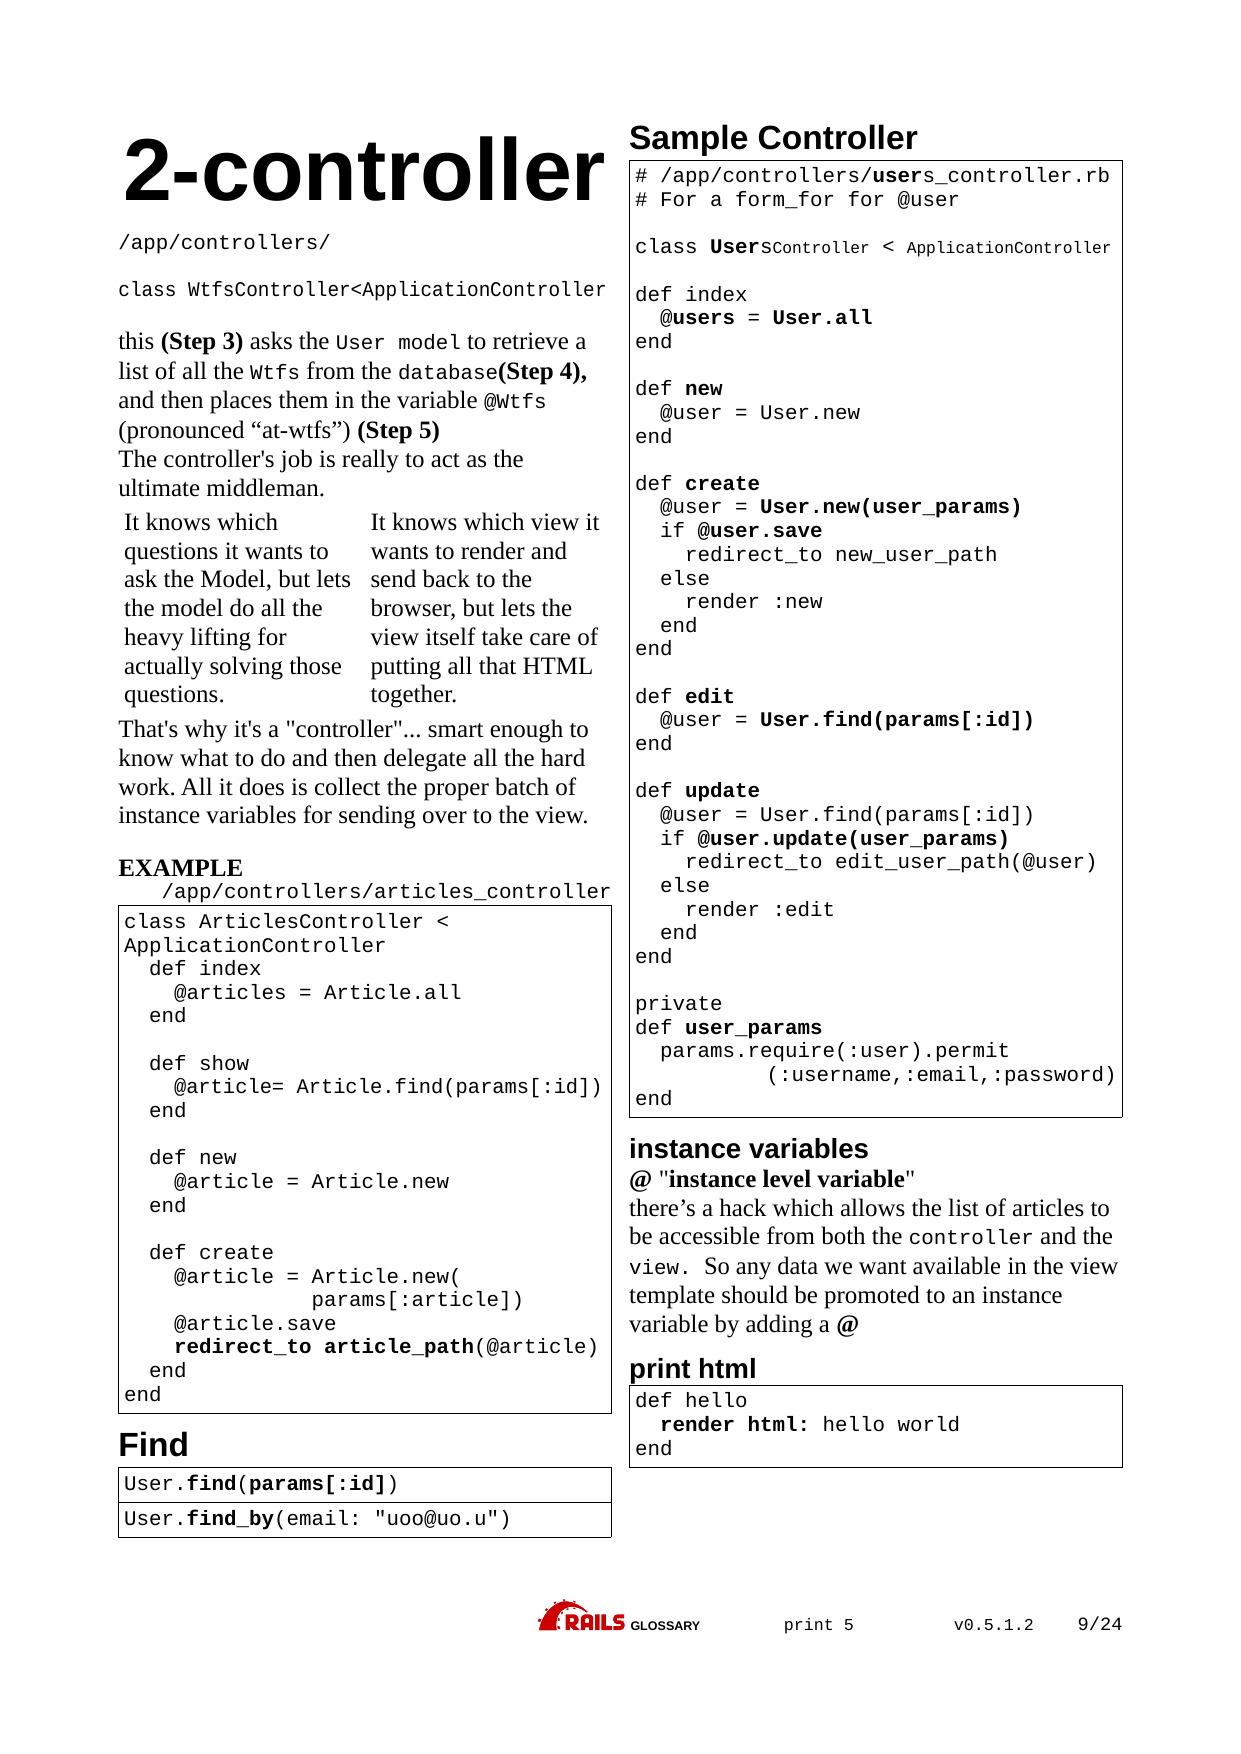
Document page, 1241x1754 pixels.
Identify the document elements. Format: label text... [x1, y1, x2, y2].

table_header It knows which view it wants to render and send back to the browser, but lets the view itself take care of putting all that HTML together. [365, 501, 611, 714]
text /app/controllers/ [118, 232, 611, 255]
text @ "instance level variable" [629, 1164, 1122, 1193]
subtitle Find [118, 1425, 611, 1464]
table_header It knows which questions it wants to ask the Model, but lets the model do all the heavy lifting for actually solving those questions. [118, 501, 364, 714]
text That's why it's a "controller"... smart enough to know what to do and then delegate all the hard work. All it does is collect the proper batch of instance variables for sending over to the view. [118, 714, 611, 829]
text this (Step 3) asks the User model to retrieve a list of all the Wtfs from the database(Step 4), and then places them in the variable @Wtfs (pronounced “at-wtfs”) (Step 5) [118, 326, 611, 444]
subtitle instance variables [629, 1132, 1122, 1164]
table_header User.find(params[:id]) [119, 1468, 611, 1502]
text /app/controllers/articles_controller [118, 881, 611, 905]
table_header class ArticlesController < ApplicationController def index @articles = Article.all end def show @article= Article.find(params[:id]) end def new @article = Article.new end def create @article = Article.new( params[:article]) @article.save redirect_to article_path(@article) end end [119, 906, 611, 1413]
table_header def hello render html: hello world end [630, 1386, 1122, 1467]
subtitle print html [629, 1353, 1122, 1385]
subtitle Sample Controller [629, 118, 1122, 157]
text EXAMPLE [118, 853, 611, 881]
text there’s a hack which allows the list of articles to be accessible from both the controller and the view. So any data we want available in the view template should be promoted to an instance variable by adding a @ [629, 1193, 1122, 1338]
table_cell User.find_by(email: "uoo@uo.u") [119, 1503, 611, 1537]
text The controller's job is really to act as the ultimate middleman. [118, 444, 611, 501]
subtitle 2-controller [118, 118, 611, 219]
table_header # /app/controllers/users_controller.rb # For a form_for for @user class UsersController < ApplicationController def index @users = User.all end def new @user = User.new end def create @user = User.new(user_params) if @user.save redirect_to new_user_path else render :new end end def edit @user = User.find(params[:id]) end def update @user = User.find(params[:id]) if @user.update(user_params) redirect_to edit_user_path(@user) else render :edit end end private def user_params params.require(:user).permit (:username,:email,:password) end [630, 161, 1122, 1117]
text class WtfsController<ApplicationController [118, 279, 611, 303]
